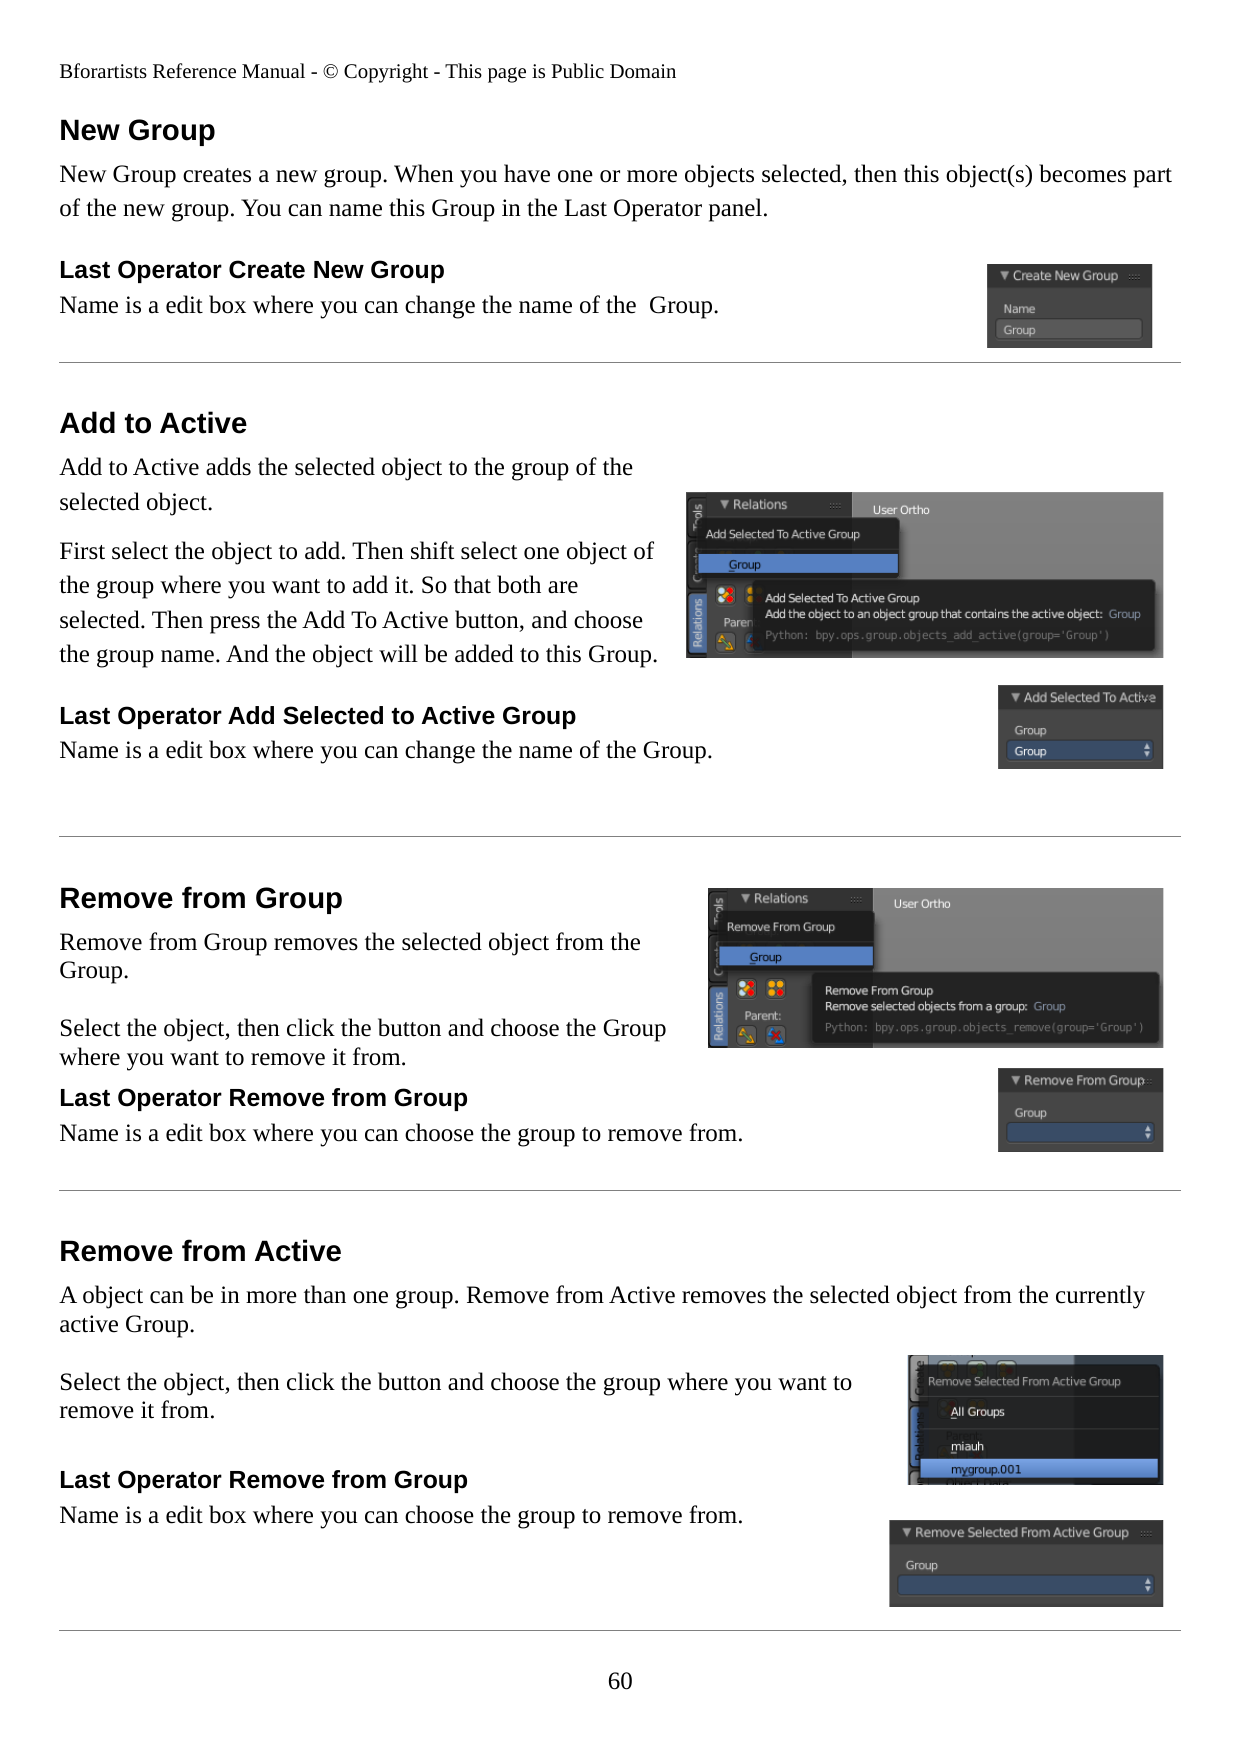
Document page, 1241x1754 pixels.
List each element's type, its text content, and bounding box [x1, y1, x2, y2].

picture [998, 685, 1164, 769]
subtitle Last Operator Remove from Group [59, 1083, 998, 1112]
text Name is a edit box where you can choose the group to remove from. [59, 1500, 1181, 1529]
subtitle New Group [59, 113, 1181, 146]
text Select the object, then click the button and choose the Group where you want to remove it from. [59, 1013, 1181, 1071]
picture [907, 1355, 1164, 1485]
text Name is a edit box where you can change the name of the Group. [59, 290, 987, 318]
text First select the object to add. Then shift select one object of the group where you want to add it. So that both are selected. Then press the Add To Active button, and choose the group name. And the object will be added to this Group. [59, 536, 1181, 668]
text Remove from Group removes the selected object from the Group. [59, 927, 708, 984]
text Name is a edit box where you can choose the group to remove from. [59, 1118, 998, 1147]
text New Group creates a new group. When you have one or more objects selected, then this object(s) becomes part of the new group. You can name this Group in the Last Operator panel. [59, 159, 1181, 222]
subtitle Last Operator Remove from Group [59, 1465, 1181, 1494]
subtitle Remove from Group [59, 881, 1181, 914]
picture [708, 888, 1164, 1048]
picture [889, 1520, 1164, 1607]
subtitle Remove from Active [59, 1234, 1181, 1268]
picture [998, 1068, 1164, 1152]
text A object can be in more than one group. Remove from Active removes the selected object from the currently active Group. [59, 1280, 1181, 1338]
text Name is a edit box where you can change the name of the Group. [59, 736, 998, 764]
picture [686, 492, 1164, 658]
subtitle Last Operator Create New Group [59, 255, 1181, 283]
picture [987, 264, 1153, 348]
subtitle Add to Active [59, 406, 1181, 440]
text Select the object, then click the button and choose the group where you want to remove it from. [59, 1367, 907, 1424]
subtitle Last Operator Add Selected to Active Group [59, 701, 998, 729]
text Add to Active adds the selected object to the group of the selected object. [59, 452, 1181, 515]
